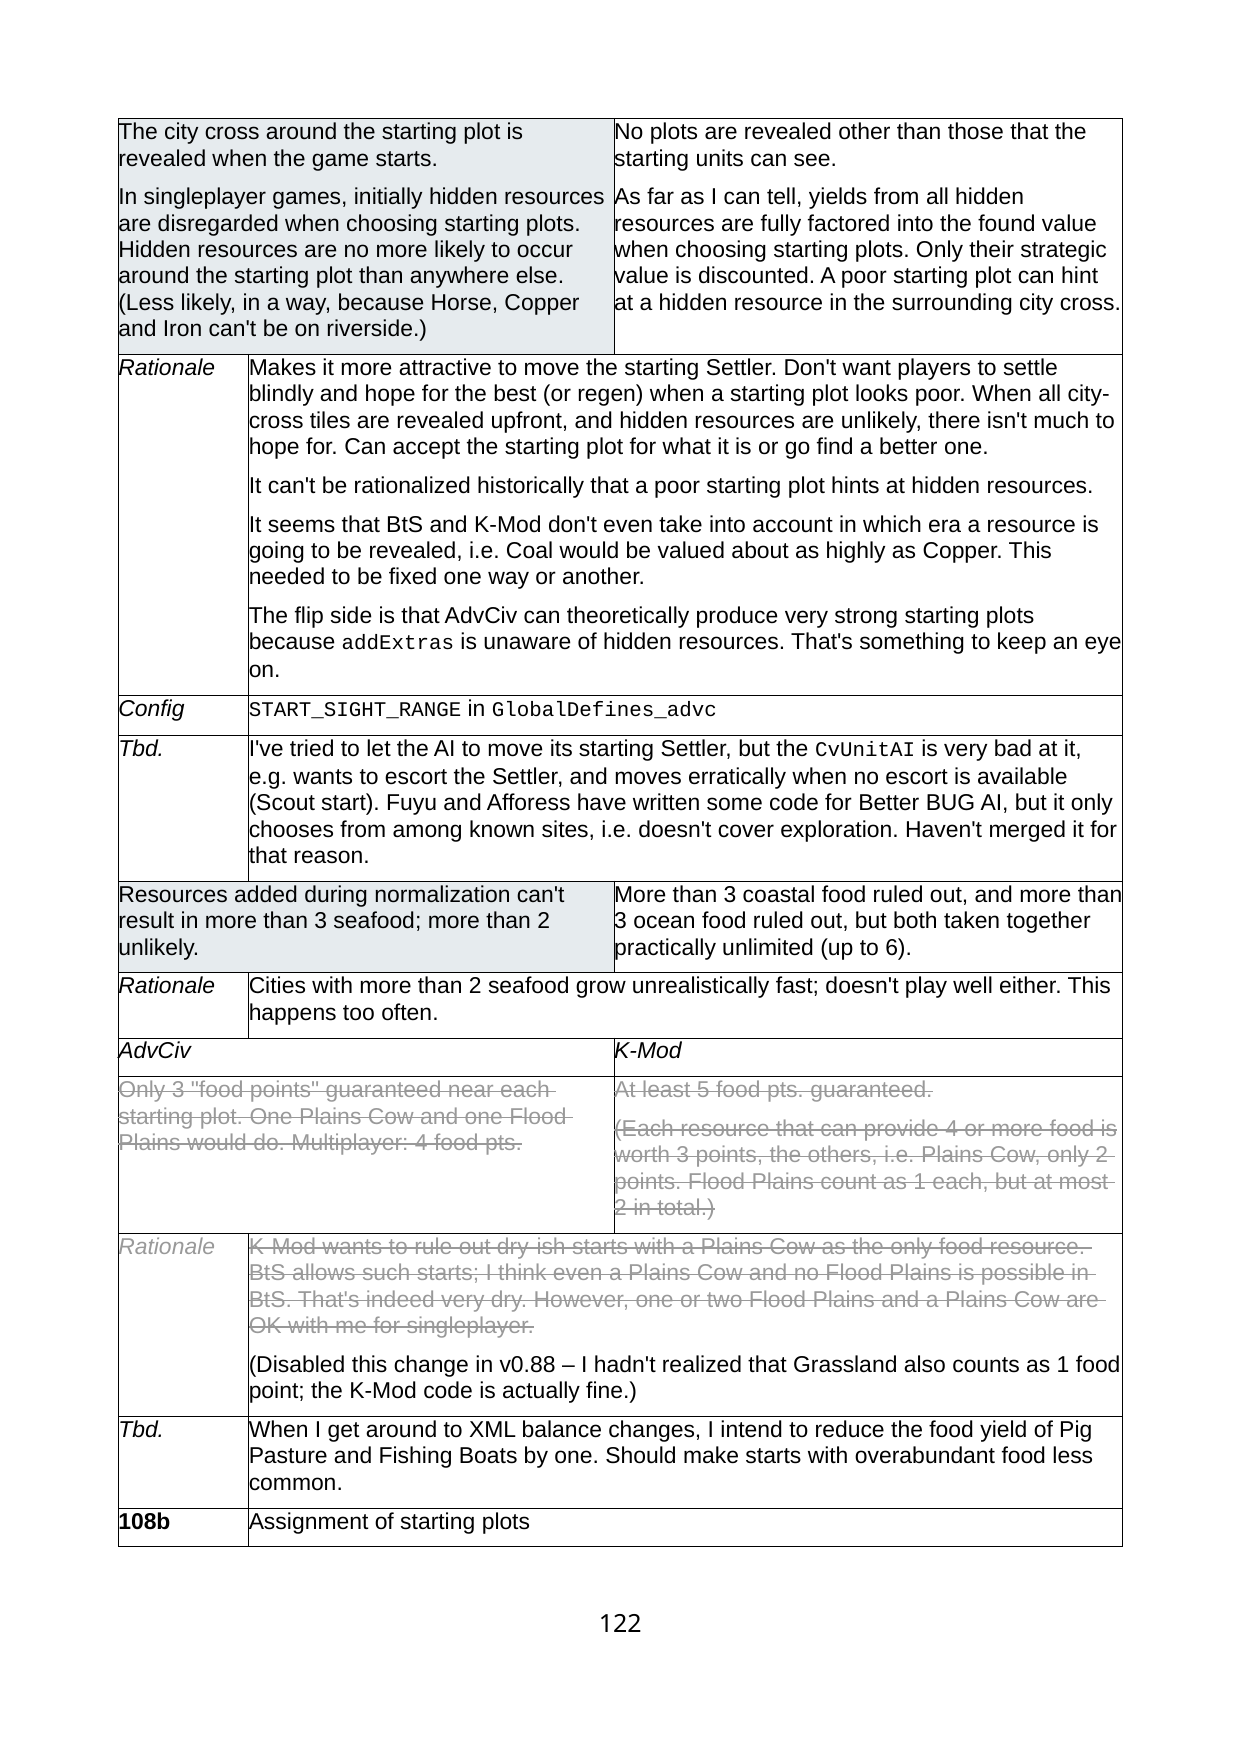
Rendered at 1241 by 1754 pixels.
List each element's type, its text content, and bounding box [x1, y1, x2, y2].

table_cell Rationale [119, 1234, 248, 1416]
table_cell Tbd. [119, 1417, 248, 1507]
table_cell Rationale [119, 973, 248, 1037]
table_cell Assignment of starting plots [249, 1509, 1122, 1546]
table_cell At least 5 food pts. guaranteed. (Each resource that can provide 4 or more food is worth 3 points, the others, i.e. Plains Cow, only 2 points. Flood Plains count as 1 each, but at most 2 in total.) [615, 1077, 1122, 1233]
table_cell The city cross around the starting plot is revealed when the game starts. In singleplayer games, initially hidden resources are disregarded when choosing starting plots. Hidden resources are no more likely to occur around the starting plot than anywhere else. (Less likely, in a way, because Horse, Copper and Iron can't be on riverside.) [119, 119, 614, 354]
table_cell START_SIGHT_RANGE in GlobalDefines_advc [249, 696, 1122, 735]
table_cell Makes it more attractive to move the starting Settler. Don't want players to settle blindly and hope for the best (or regen) when a starting plot looks poor. When all city-cross tiles are revealed upfront, and hidden resources are unlikely, there isn't much to hope for. Can accept the starting plot for what it is or go find a better one. It can't be rationalized historically that a poor starting plot hints at hidden resources. It seems that BtS and K-Mod don't even take into account in which era a resource is going to be revealed, i.e. Coal would be valued about as highly as Copper. This needed to be fixed one way or another. The flip side is that AdvCiv can theoretically produce very strong starting plots because addExtras is unaware of hidden resources. That's something to keep an eye on. [249, 355, 1122, 695]
table_cell When I get around to XML balance changes, I intend to reduce the food yield of Pig Pasture and Fishing Boats by one. Should make starts with overabundant food less common. [249, 1417, 1122, 1507]
table_cell I've tried to let the AI to move its starting Settler, but the CvUnitAI is very bad at it, e.g. wants to escort the Settler, and moves erratically when no escort is available (Scout start). Fuyu and Afforess have written some code for Better BUG AI, but it only chooses from among known sites, i.e. doesn't cover exploration. Haven't merged it for that reason. [249, 736, 1122, 881]
table_cell More than 3 coastal food ruled out, and more than 3 ocean food ruled out, but both taken together practically unlimited (up to 6). [615, 882, 1122, 972]
table_cell Rationale [119, 355, 248, 695]
table_cell K-Mod wants to rule out dry-ish starts with a Plains Cow as the only food resource. BtS allows such starts; I think even a Plains Cow and no Flood Plains is possible in BtS. That's indeed very dry. However, one or two Flood Plains and a Plains Cow are OK with me for singleplayer. (Disabled this change in v0.88 – I hadn't realized that Grassland also counts as 1 food point; the K-Mod code is actually fine.) [249, 1234, 1122, 1416]
table_cell Only 3 "food points" guaranteed near each starting plot. One Plains Cow and one Flood Plains would do. Multiplayer: 4 food pts. [119, 1077, 614, 1233]
table_cell Config [119, 696, 248, 735]
table_cell Resources added during normalization can't result in more than 3 seafood; more than 2 unlikely. [119, 882, 614, 972]
table_cell AdvCiv [119, 1039, 614, 1076]
table_cell K-Mod [615, 1039, 1122, 1076]
table_cell 108b [119, 1509, 248, 1546]
table_cell Tbd. [119, 736, 248, 881]
table_cell Cities with more than 2 seafood grow unrealistically fast; doesn't play well either. This happens too often. [249, 973, 1122, 1037]
table_cell No plots are revealed other than those that the starting units can see. As far as I can tell, yields from all hidden resources are fully factored into the found value when choosing starting plots. Only their strategic value is discounted. A poor starting plot can hint at a hidden resource in the surrounding city cross. [615, 119, 1122, 354]
